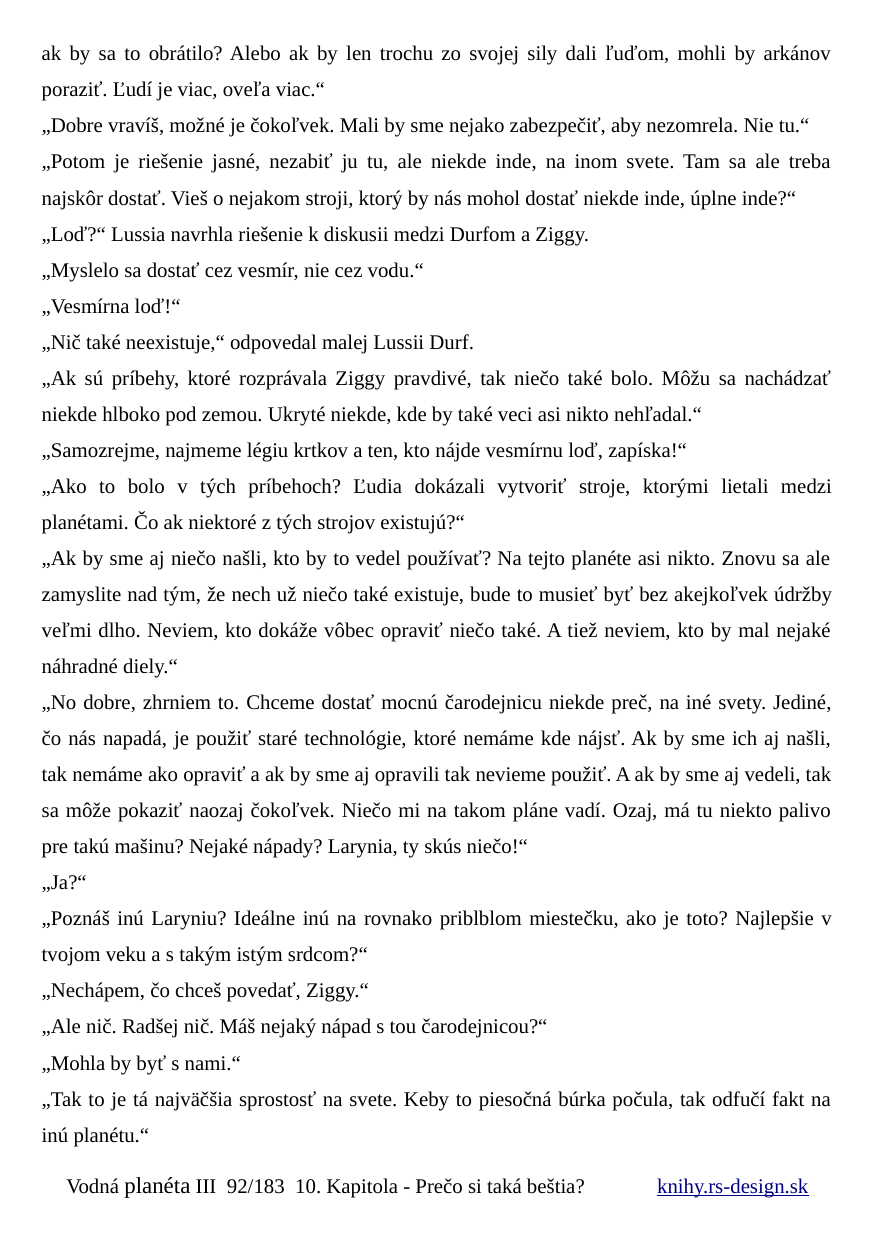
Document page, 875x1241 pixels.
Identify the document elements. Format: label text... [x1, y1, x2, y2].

text „Ak sú príbehy, ktoré rozprávala Ziggy pravdivé, tak niečo také bolo. Môžu sa nachádzať niekde hlboko pod zemou. Ukryté niekde, kde by také veci asi nikto nehľadal.“ [41, 366, 833, 426]
text „Potom je riešenie jasné, nezabiť ju tu, ale niekde inde, na inom svete. Tam sa ale treba najskôr dostať. Vieš o nejakom stroji, ktorý by nás mohol dostať niekde inde, úplne inde?“ [41, 149, 833, 209]
text „Ako to bolo v tých príbehoch? Ľudia dokázali vytvoriť stroje, ktorými lietali medzi planétami. Čo ak niektoré z tých strojov existujú?“ [41, 474, 833, 534]
text „Samozrejme, najmeme légiu krtkov a ten, kto nájde vesmírnu loď, zapíska!“ [41, 438, 833, 462]
text „Dobre vravíš, možné je čokoľvek. Mali by sme nejako zabezpečiť, aby nezomrela. Nie tu.“ [41, 113, 833, 137]
text „Loď?“ Lussia navrhla riešenie k diskusii medzi Durfom a Ziggy. [41, 222, 833, 246]
text ak by sa to obrátilo? Alebo ak by len trochu zo svojej sily dali ľuďom, mohli by arkánov poraziť. Ľudí je viac, oveľa viac.“ [41, 41, 833, 101]
text „Mohla by byť s nami.“ [41, 1051, 833, 1074]
text „Nechápem, čo chceš povedať, Ziggy.“ [41, 978, 833, 1002]
text „Nič také neexistuje,“ odpovedal malej Lussii Durf. [41, 330, 833, 354]
text „Poznáš inú Laryniu? Ideálne inú na rovnako priblblom miestečku, ako je toto? Najlepšie v tvojom veku a s takým istým srdcom?“ [41, 906, 833, 966]
text „Ak by sme aj niečo našli, kto by to vedel používať? Na tejto planéte asi nikto. Znovu sa ale zamyslite nad tým, že nech už niečo také existuje, bude to musieť byť bez akejkoľvek údržby veľmi dlho. Neviem, kto dokáže vôbec opraviť niečo také. A tiež neviem, kto by mal nejaké náhradné diely.“ [41, 546, 833, 678]
text „Ja?“ [41, 870, 833, 894]
text „Myslelo sa dostať cez vesmír, nie cez vodu.“ [41, 258, 833, 282]
text „No dobre, zhrniem to. Chceme dostať mocnú čarodejnicu niekde preč, na iné svety. Jediné, čo nás napadá, je použiť staré technológie, ktoré nemáme kde nájsť. Ak by sme ich aj našli, tak nemáme ako opraviť a ak by sme aj opravili tak nevieme použiť. A ak by sme aj vedeli, tak sa môže pokaziť naozaj čokoľvek. Niečo mi na takom pláne vadí. Ozaj, má tu niekto palivo pre takú mašinu? Nejaké nápady? Larynia, ty skús niečo!“ [41, 690, 833, 858]
text „Ale nič. Radšej nič. Máš nejaký nápad s tou čarodejnicou?“ [41, 1014, 833, 1038]
text „Vesmírna loď!“ [41, 294, 833, 318]
text „Tak to je tá najväčšia sprostosť na svete. Keby to piesočná búrka počula, tak odfučí fakt na inú planétu.“ [41, 1087, 833, 1147]
